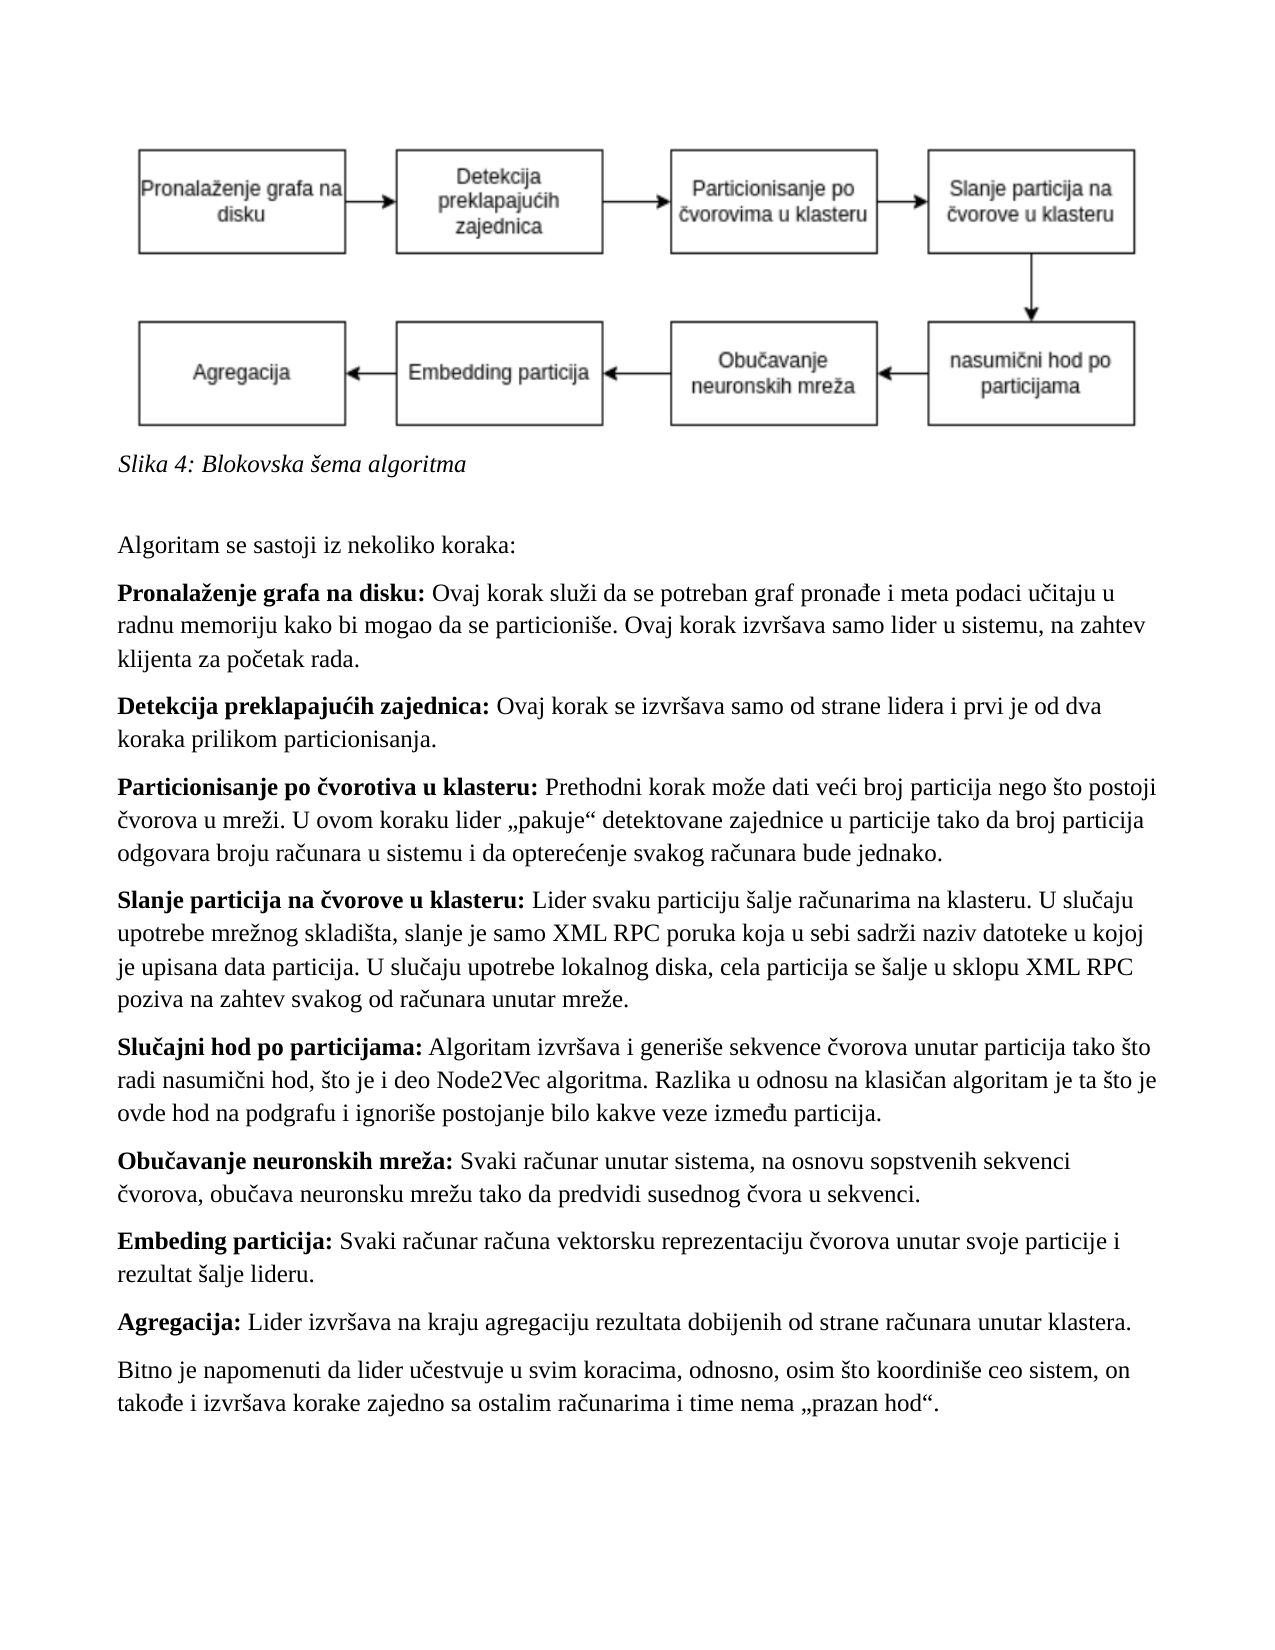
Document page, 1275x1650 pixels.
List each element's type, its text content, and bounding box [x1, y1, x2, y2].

text Agregacija: Lider izvršava na kraju agregaciju rezultata dobijenih od strane računara unutar klastera. [117, 1307, 1158, 1336]
text Slanje particija na čvorove u klasteru: Lider svaku particiju šalje računarima na klasteru. U slučaju upotrebe mrežnog skladišta, slanje je samo XML RPC poruka koja u sebi sadrži naziv datoteke u kojoj je upisana data particija. U slučaju upotrebe lokalnog diska, cela particija se šalje u sklopu XML RPC poziva na zahtev svakog od računara unutar mreže. [117, 886, 1158, 1013]
text Slučajni hod po particijama: Algoritam izvršava i generiše sekvence čvorova unutar particija tako što radi nasumični hod, što je i deo Node2Vec algoritma. Razlika u odnosu na klasičan algoritam je ta što je ovde hod na podgrafu i ignoriše postojanje bilo kakve veze između particija. [117, 1032, 1158, 1127]
text Embeding particija: Svaki računar računa vektorsku reprezentaciju čvorova unutar svoje particije i rezultat šalje lideru. [117, 1226, 1158, 1288]
text Slika 4: Blokovska šema algoritma [118, 450, 1157, 478]
text Particionisanje po čvorotiva u klasteru: Prethodni korak može dati veći broj particija nego što postoji čvorova u mreži. U ovom koraku lider „pakuje“ detektovane zajednice u particije tako da broj particija odgovara broju računara u sistemu i da opterećenje svakog računara bude jednako. [117, 772, 1158, 867]
text Algoritam se sastoji iz nekoliko koraka: [117, 530, 1158, 559]
text Bitno je napomenuti da lider učestvuje u svim koracima, odnosno, osim što koordiniše ceo sistem, on takođe i izvršava korake zajedno sa ostalim računarima i time nema „prazan hod“. [117, 1355, 1158, 1416]
text Detekcija preklapajućih zajednica: Ovaj korak se izvršava samo od strane lidera i prvi je od dva koraka prilikom particionisanja. [117, 691, 1158, 753]
text Pronalaženje grafa na disku: Ovaj korak služi da se potreban graf pronađe i meta podaci učitaju u radnu memoriju kako bi mogao da se particioniše. Ovaj korak izvršava samo lider u sistemu, na zahtev klijenta za početak rada. [117, 578, 1158, 672]
text Obučavanje neuronskih mreža: Svaki računar unutar sistema, na osnovu sopstvenih sekvenci čvorova, obučava neuronsku mrežu tako da predvidi susednog čvora u sekvenci. [117, 1146, 1158, 1208]
picture [118, 130, 1157, 450]
